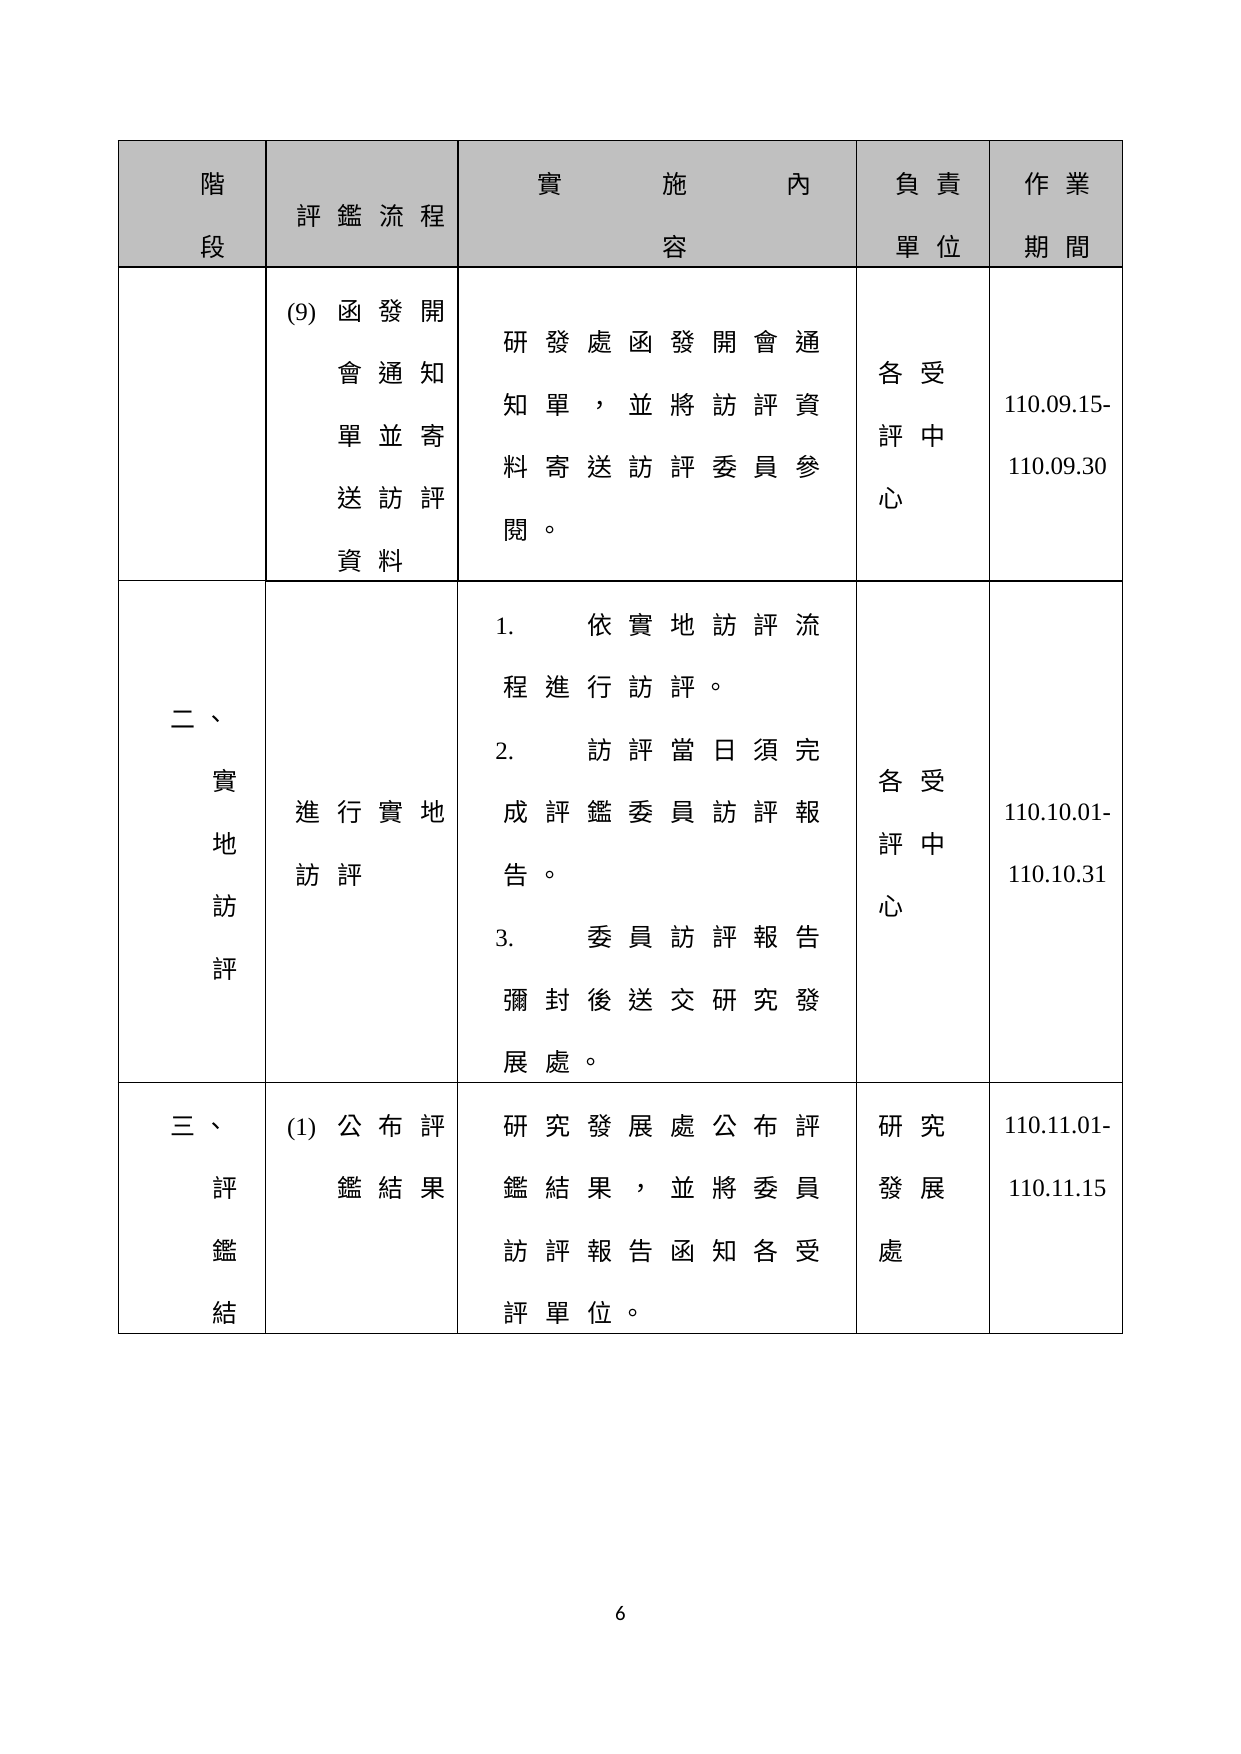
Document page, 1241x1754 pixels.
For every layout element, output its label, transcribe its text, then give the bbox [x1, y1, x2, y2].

table_cell 各受評中心 [857, 582, 989, 1082]
table_cell 函發開會通知單並寄送訪評資料 [267, 268, 457, 580]
table_cell 110.10.01- 110.10.31 [990, 582, 1122, 1082]
table_cell [119, 268, 265, 580]
table_header 實 施 內 容 [459, 141, 856, 266]
table_cell 公布評鑑結果 [266, 1083, 457, 1333]
table_cell 研究發展處公布評鑑結果，並將委員訪評報告函知各受評單位。 [458, 1083, 856, 1333]
table_cell 研究發展處 [857, 1083, 989, 1333]
table_header 作業期間 [990, 141, 1122, 266]
table_header 評鑑流程 [267, 141, 457, 266]
table_cell 二、實地訪評 [119, 581, 265, 1082]
table_cell 三、評鑑結 [119, 1083, 265, 1333]
table_cell 研發處函發開會通知單，並將訪評資料寄送訪評委員參閱。 [459, 268, 856, 580]
table_cell 110.09.15- 110.09.30 [990, 268, 1122, 580]
table_cell 依實地訪評流程進行訪評。 訪評當日須完成評鑑委員訪評報告。 委員訪評報告彌封後送交研究發展處。 [458, 582, 856, 1082]
table_cell 各受評中心 [857, 268, 989, 580]
table_cell 進行實地訪評 [266, 582, 457, 1082]
table_header 階 段 [119, 141, 265, 266]
table_header 負責單位 [857, 141, 989, 266]
table_cell 110.11.01- 110.11.15 [990, 1083, 1122, 1333]
